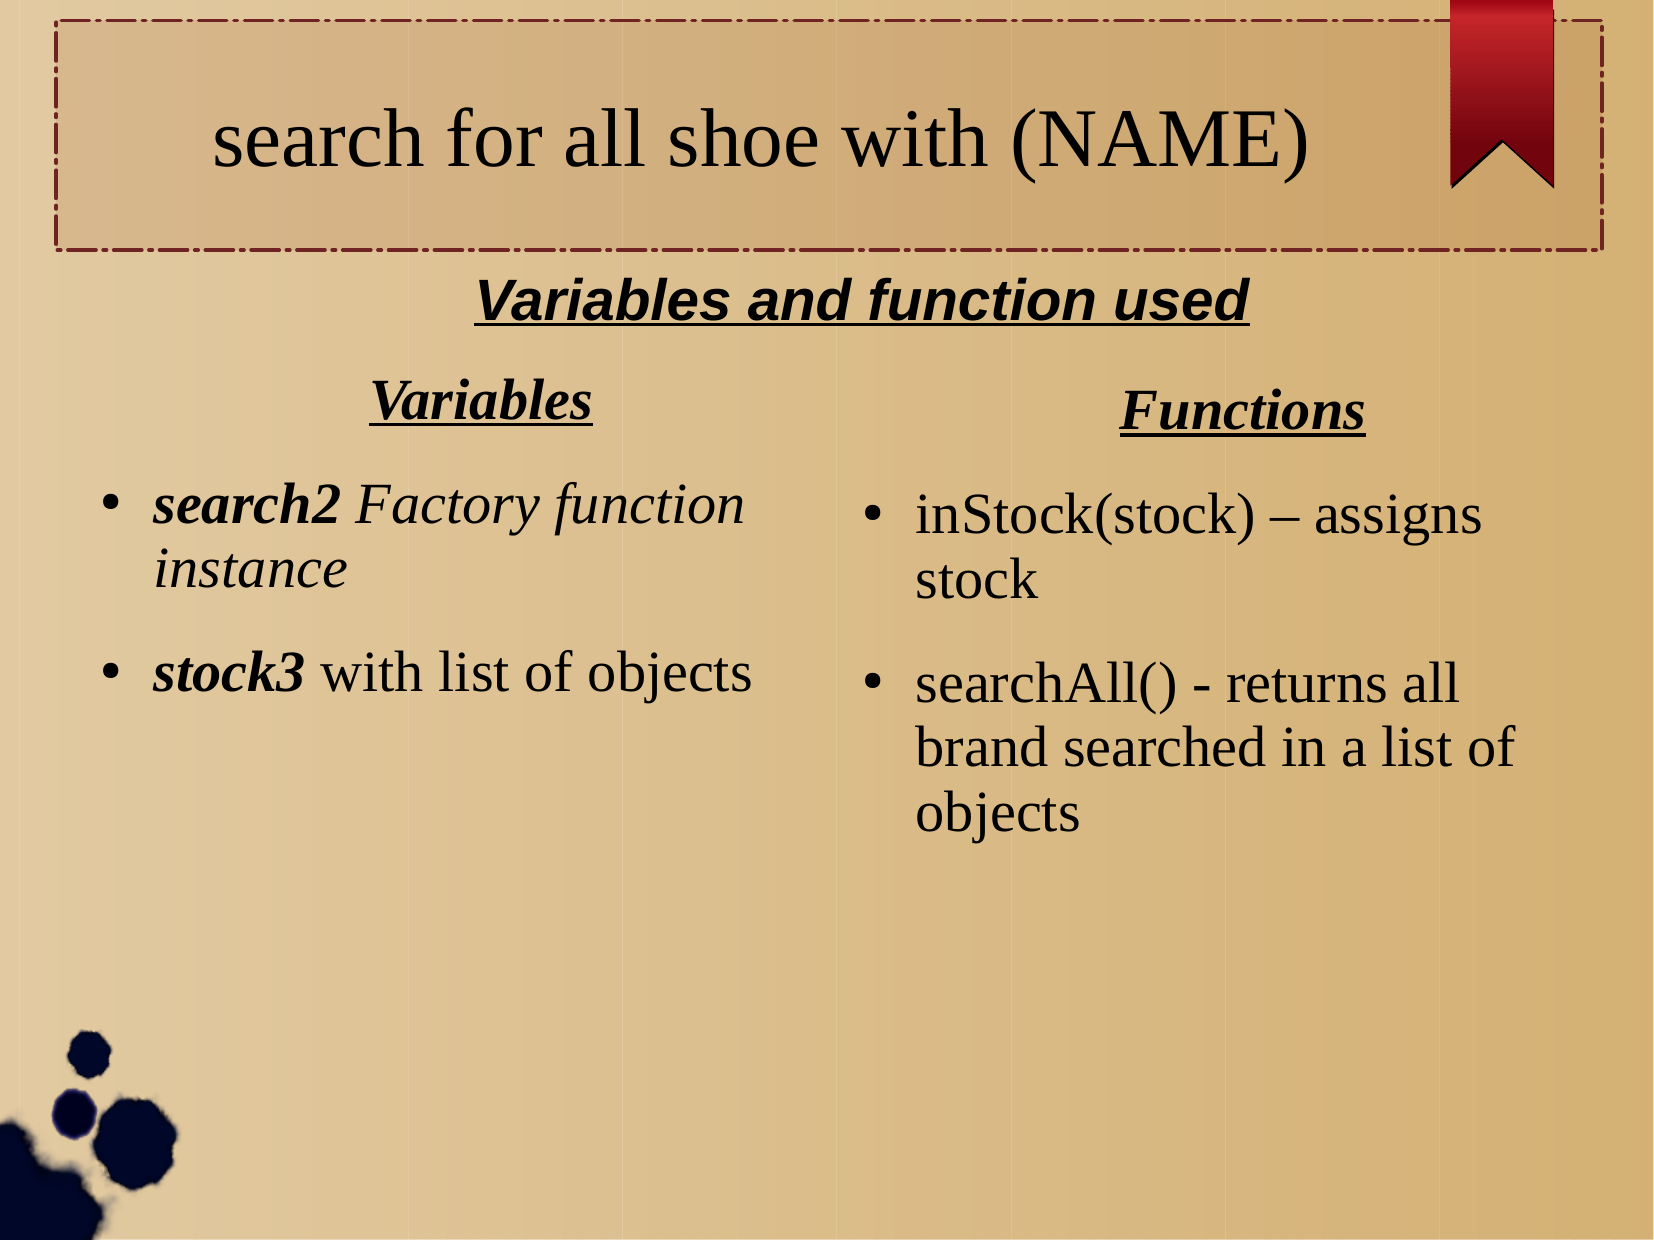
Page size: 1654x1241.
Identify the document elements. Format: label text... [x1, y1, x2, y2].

text_box Variables and function used [307, 259, 1382, 340]
list Variables search2 Factory function instance stock3 with list of objects [82, 367, 809, 1087]
list Functions inStock(stock) – assigns stock searchAll() - returns all brand searched in a list of objects [844, 377, 1571, 1098]
title search for all shoe with (NAME) [82, 47, 1412, 229]
